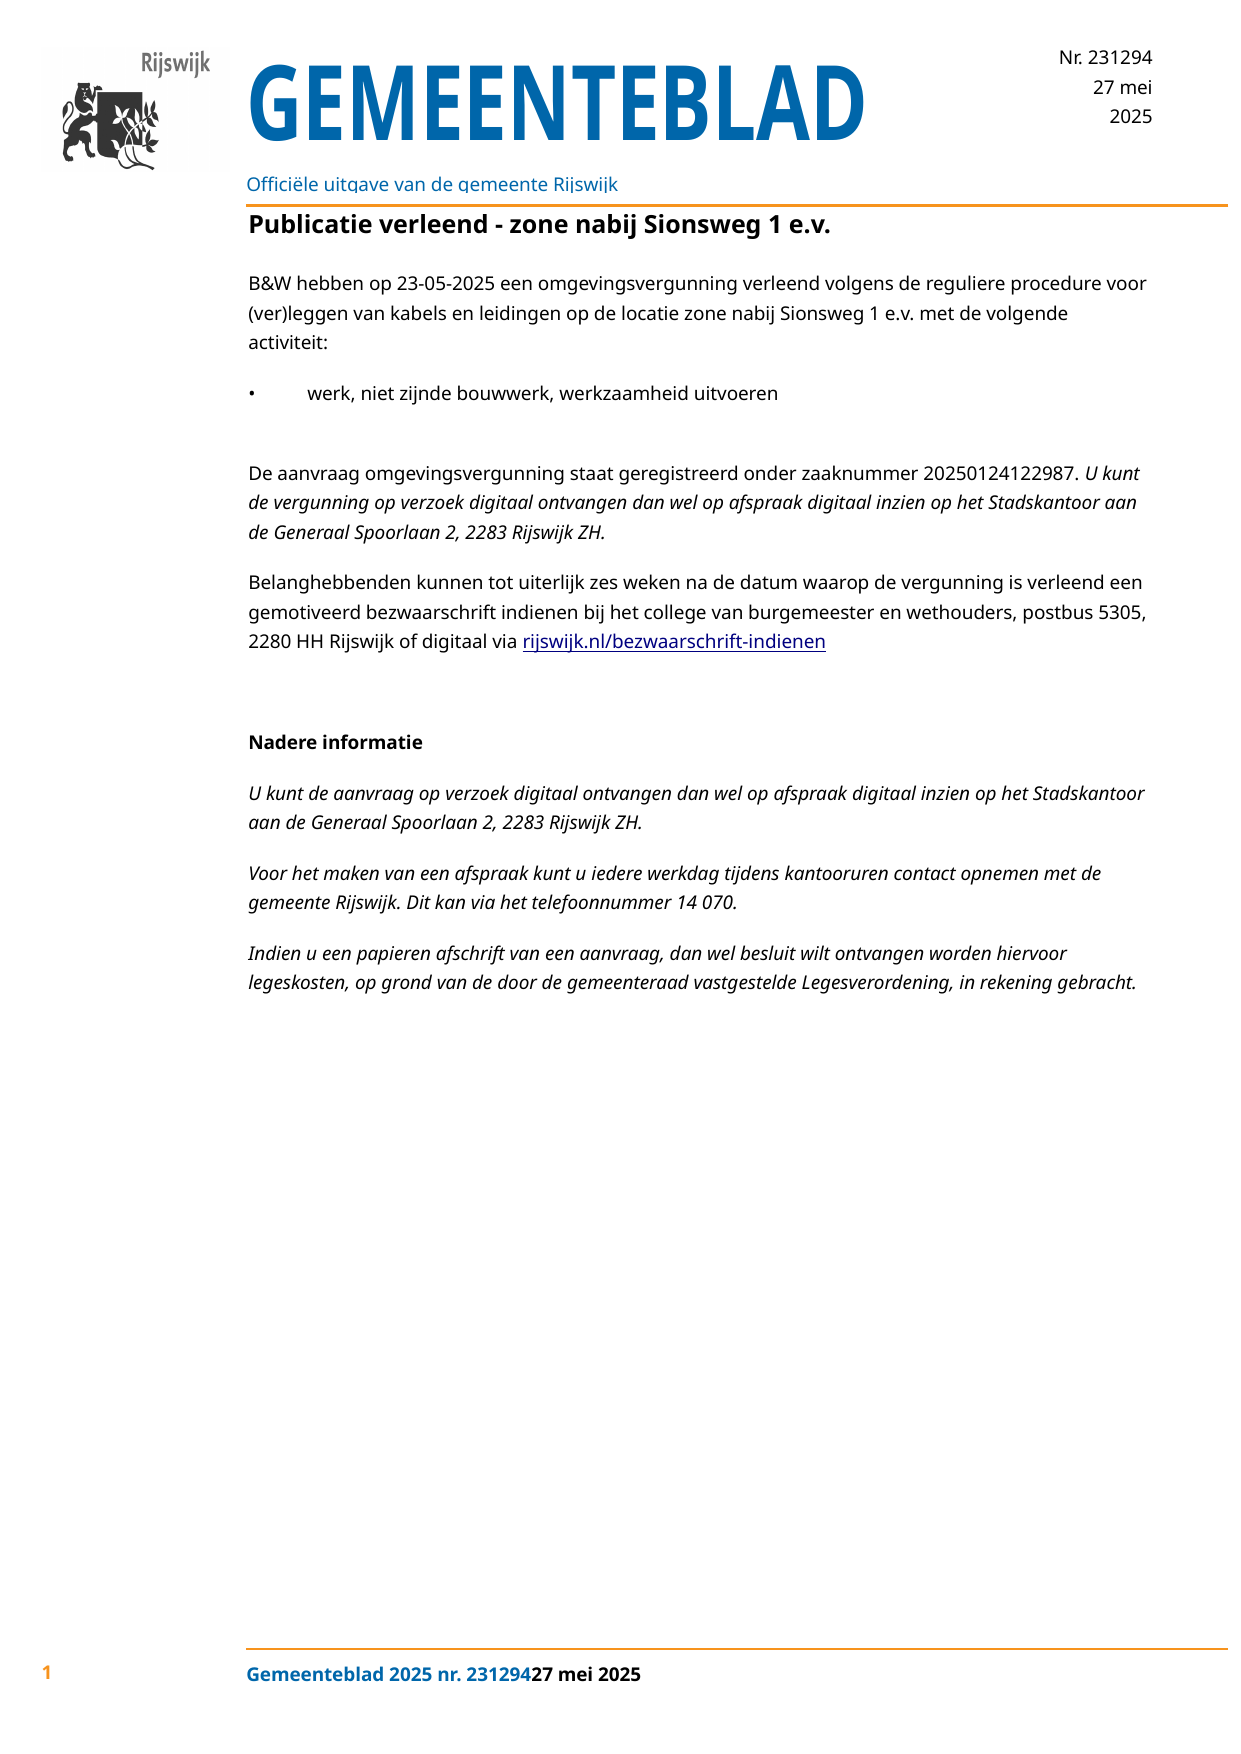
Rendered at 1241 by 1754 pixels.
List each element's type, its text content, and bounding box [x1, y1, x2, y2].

text Indien u een papieren afschrift van een aanvraag, dan wel besluit wilt ontvangen worden hiervoor legeskosten, op grond van de door de gemeenteraad vastgestelde Legesverordening, in rekening gebracht. [248, 940, 1152, 995]
text Publicatie verleend - zone nabij Sionsweg 1 e.v. [248, 207, 1152, 241]
text U kunt de aanvraag op verzoek digitaal ontvangen dan wel op afspraak digitaal inzien op het Stadskantoor aan de Generaal Spoorlaan 2, 2283 Rijswijk ZH. [248, 780, 1152, 835]
text Voor het maken van een afspraak kunt u iedere werkdag tijdens kantooruren contact opnemen met de gemeente Rijswijk. Dit kan via het telefoonnummer 14 070. [248, 860, 1152, 915]
list werk, niet zijnde bouwwerk, werkzaamheid uitvoeren [248, 380, 1152, 406]
picture [41, 47, 231, 172]
text De aanvraag omgevingsvergunning staat geregistreerd onder zaaknummer 20250124122987. U kunt de vergunning op verzoek digitaal ontvangen dan wel op afspraak digitaal inzien op het Stadskantoor aan de Generaal Spoorlaan 2, 2283 Rijswijk ZH. [248, 460, 1152, 545]
text B&W hebben op 23-05-2025 een omgevingsvergunning verleend volgens de reguliere procedure voor (ver)leggen van kabels en leidingen op de locatie zone nabij Sionsweg 1 e.v. met de volgende activiteit: [248, 270, 1152, 355]
text Nadere informatie [248, 729, 1152, 755]
text Belanghebbenden kunnen tot uiterlijk zes weken na de datum waarop de vergunning is verleend een gemotiveerd bezwaarschrift indienen bij het college van burgemeester en wethouders, postbus 5305, 2280 HH Rijswijk of digitaal via rijswijk.nl/bezwaarschrift-indienen [248, 569, 1152, 654]
